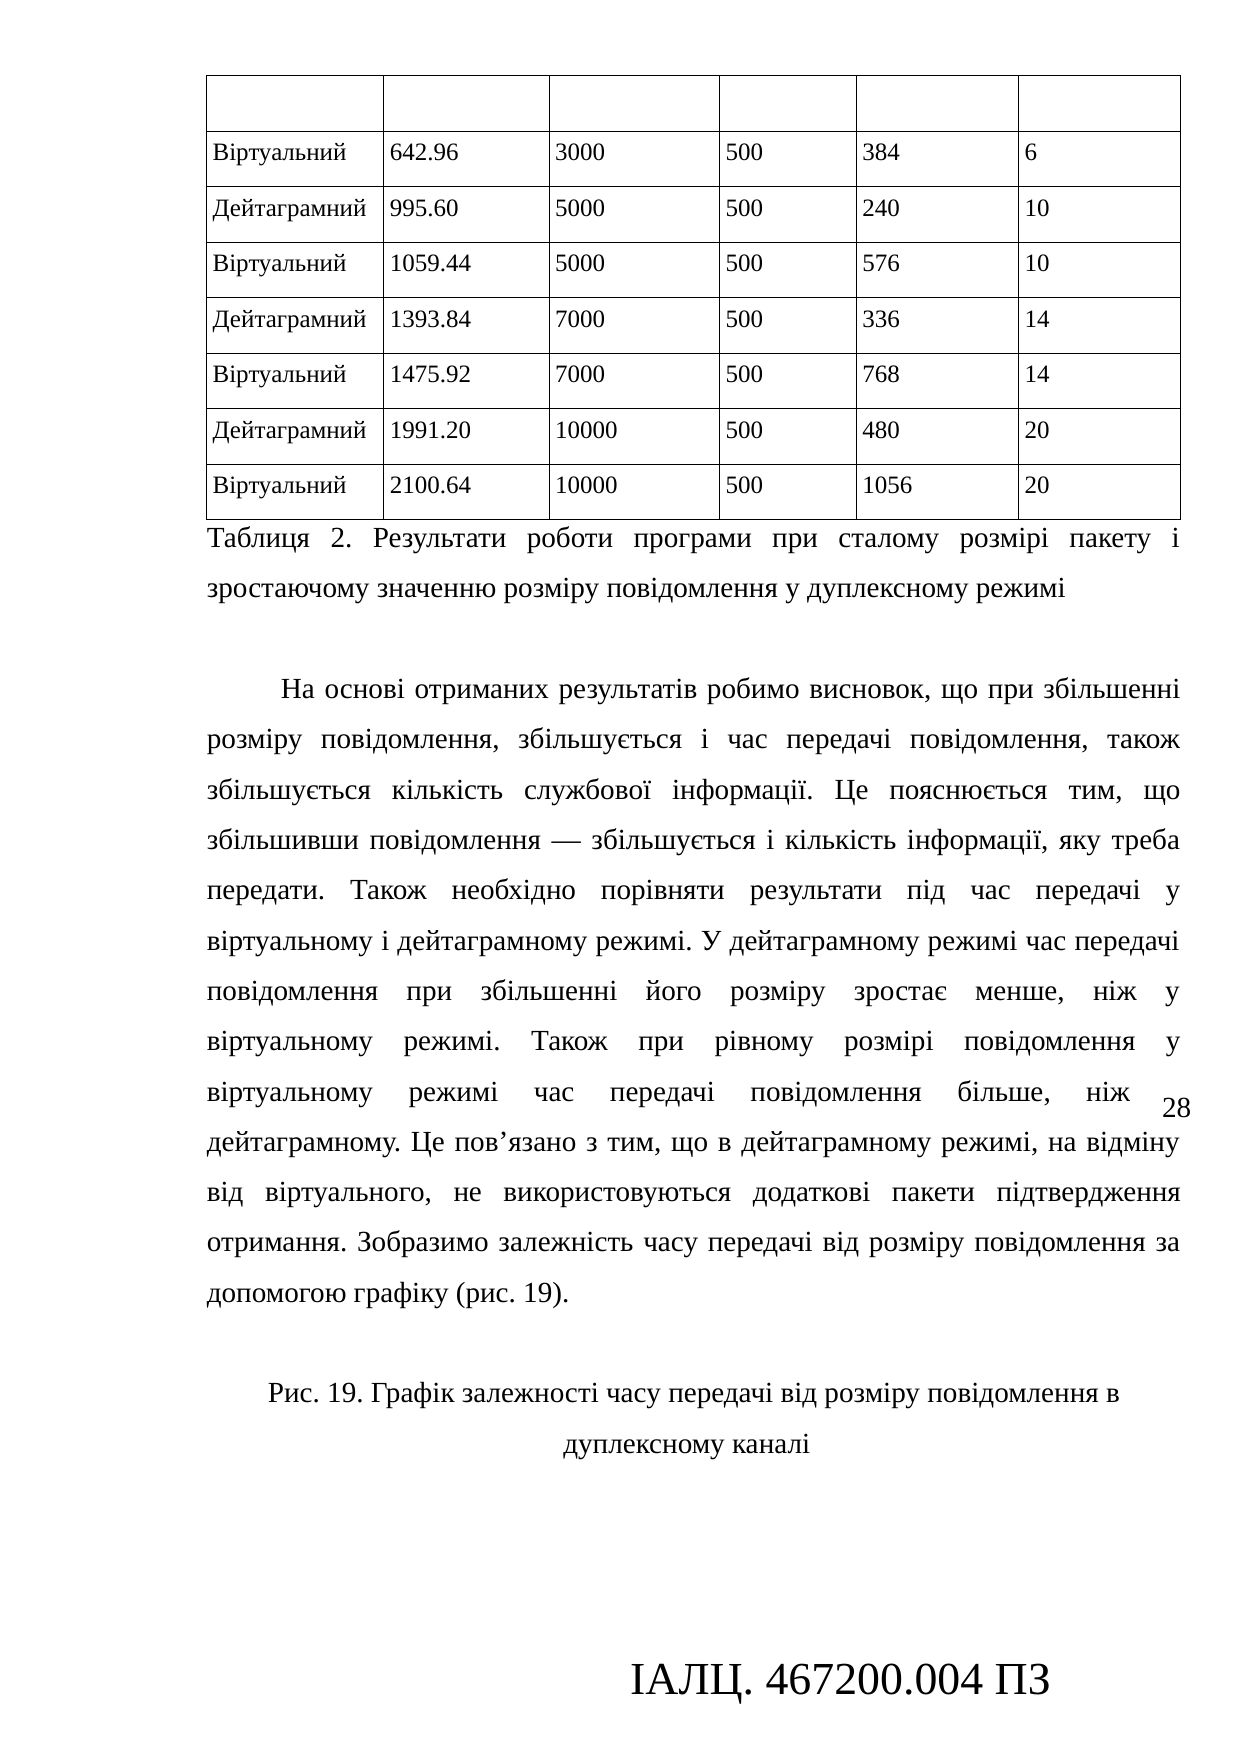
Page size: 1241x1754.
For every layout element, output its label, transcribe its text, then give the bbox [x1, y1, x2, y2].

table_cell 7000 [550, 354, 719, 408]
table_cell 500 [720, 132, 856, 186]
table_cell 10 [1019, 187, 1180, 242]
table_cell 1475.92 [384, 354, 549, 408]
table_cell 642.96 [384, 132, 549, 186]
table_cell 480 [857, 409, 1018, 464]
table_cell 10 [1019, 243, 1180, 297]
table_cell [720, 76, 856, 131]
table_cell 1059.44 [384, 243, 549, 297]
table_cell [207, 76, 383, 131]
table_cell 14 [1019, 298, 1180, 353]
table_cell 500 [720, 465, 856, 519]
table_cell Віртуальний [207, 465, 383, 519]
table_cell 14 [1019, 354, 1180, 408]
table_cell 5000 [550, 187, 719, 242]
table_cell 3000 [550, 132, 719, 186]
table_cell 2100.64 [384, 465, 549, 519]
table_cell 1991.20 [384, 409, 549, 464]
text Рис. 19. Графік залежності часу передачі від розміру повідомлення в [207, 1376, 1181, 1409]
table_cell 995.60 [384, 187, 549, 242]
table_cell [550, 76, 719, 131]
table_cell 500 [720, 354, 856, 408]
table_cell [384, 76, 549, 131]
table_cell [1019, 76, 1180, 131]
table_cell Віртуальний [207, 132, 383, 186]
table_cell [857, 76, 1018, 131]
text Таблиця 2. Результати роботи програми при сталому розмірі пакету і зростаючому значенню розміру повідомлення у дуплексному режимі [207, 520, 1181, 604]
table_cell Віртуальний [207, 243, 383, 297]
table_cell Дейтаграмний [207, 187, 383, 242]
table_cell 768 [857, 354, 1018, 408]
table_cell 7000 [550, 298, 719, 353]
table_cell 576 [857, 243, 1018, 297]
table_cell 20 [1019, 409, 1180, 464]
table_cell Віртуальний [207, 354, 383, 408]
table_cell 500 [720, 409, 856, 464]
table_cell 336 [857, 298, 1018, 353]
table_cell 500 [720, 298, 856, 353]
table_cell 1056 [857, 465, 1018, 519]
table_cell Дейтаграмний [207, 298, 383, 353]
table_cell 500 [720, 187, 856, 242]
table_cell Дейтаграмний [207, 409, 383, 464]
text На основі отриманих результатів робимо висновок, що при збільшенні розміру повідомлення, збільшується і час передачі повідомлення, також збільшується кількість службової інформації. Це пояснюється тим, що збільшивши повідомлення — збільшується і кількість інформації, яку треба передати. Також необхідно порівняти результати під час передачі у віртуальному і дейтаграмному режимі. У дейтаграмному режимі час передачі повідомлення при збільшенні його розміру зростає менше, ніж у віртуальному режимі. Також при рівному розмірі повідомлення у віртуальному режимі час передачі повідомлення більше, ніж у дейтаграмному. Це пов’язано з тим, що в дейтаграмному режимі, на відміну від віртуального, не використовуються додаткові пакети підтвердження отримання. Зобразимо залежність часу передачі від розміру повідомлення за допомогою графіку (рис. 19). [207, 671, 1204, 1308]
table_cell 500 [720, 243, 856, 297]
table_cell 240 [857, 187, 1018, 242]
table_cell 5000 [550, 243, 719, 297]
table_cell 6 [1019, 132, 1180, 186]
table_cell 20 [1019, 465, 1180, 519]
text 28 [1149, 1090, 1204, 1123]
table_cell 10000 [550, 409, 719, 464]
table_cell 384 [857, 132, 1018, 186]
text дуплексному каналі [207, 1426, 1181, 1459]
table_cell 1393.84 [384, 298, 549, 353]
table_cell 10000 [550, 465, 719, 519]
